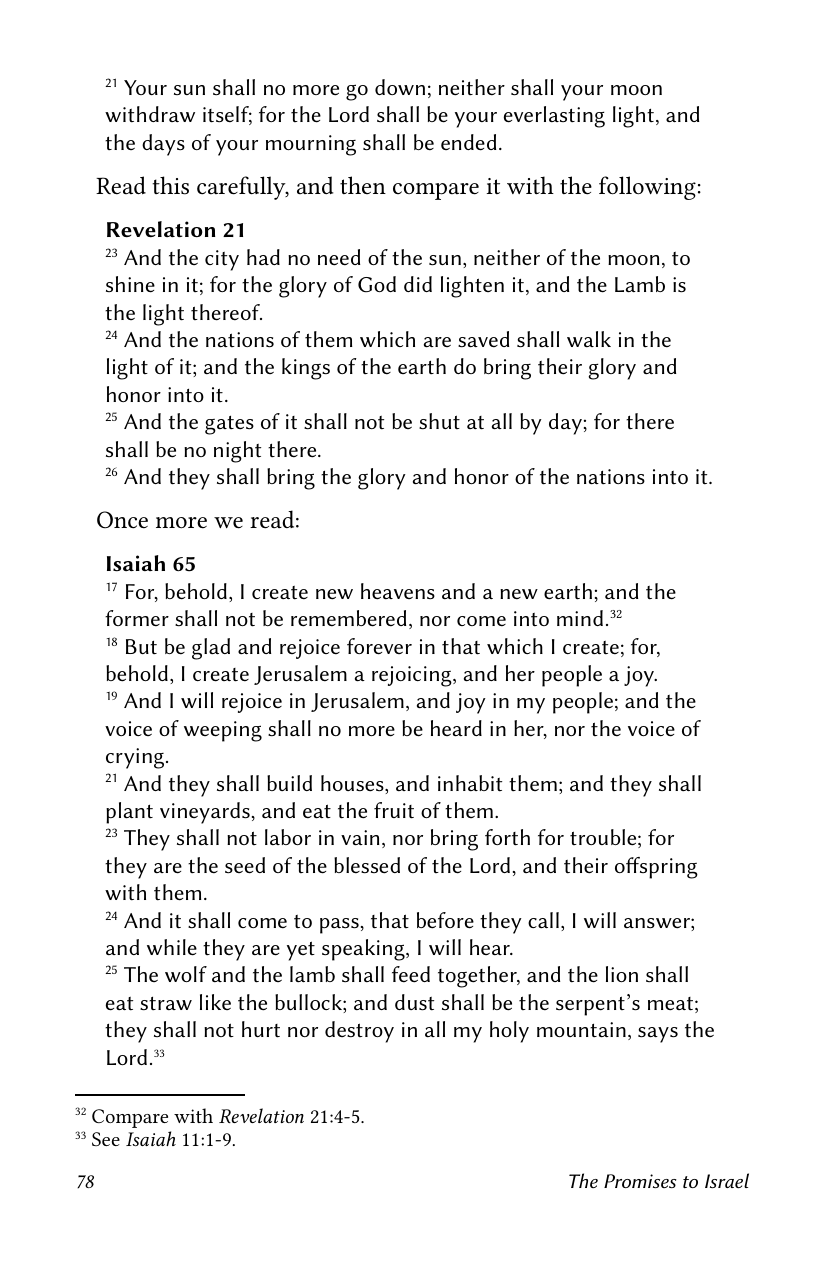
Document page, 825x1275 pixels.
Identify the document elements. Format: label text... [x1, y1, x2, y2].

text 21 And they shall build houses, and inhabit them; and they shall plant vineyards, and eat the fruit of them. [105, 771, 720, 824]
text 23 They shall not labor in vain, nor bring forth for trouble; for they are the seed of the blessed of the Lord, and their offspring with them. [105, 825, 720, 906]
text Isaiah 65 [105, 551, 750, 577]
text Once more we read: [75, 506, 750, 535]
text Compare with Revelation 21:4-5. [75, 1104, 750, 1128]
text Read this carefully, and then compare it with the following: [75, 172, 750, 201]
text 23 And the city had no need of the sun, neither of the moon, to shine in it; for the glory of God did lighten it, and the Lamb is the light thereof. [105, 245, 720, 326]
text 25 And the gates of it shall not be shut at all by day; for there shall be no night there. [105, 409, 720, 463]
text 17 For, behold, I create new heavens and a new earth; and the former shall not be remembered, nor come into mind. [105, 579, 720, 632]
text See Isaiah 11:1-9. [75, 1128, 750, 1152]
text 24 And it shall come to pass, that before they call, I will answer; and while they are yet speaking, I will hear. [105, 907, 720, 961]
text 25 The wolf and the lamb shall feed together, and the lion shall eat straw like the bullock; and dust shall be the serpent’s meat; they shall not hurt nor destroy in all my holy mountain, says the Lord. [105, 962, 720, 1071]
text 19 And I will rejoice in Jerusalem, and joy in my people; and the voice of weeping shall no more be heard in her, nor the voice of crying. [105, 688, 720, 769]
text 18 But be glad and rejoice forever in that which I create; for, behold, I create Jerusalem a rejoicing, and her people a joy. [105, 633, 720, 687]
text 21 Your sun shall no more go down; neither shall your moon withdraw itself; for the Lord shall be your everlasting light, and the days of your mourning shall be ended. [105, 75, 720, 156]
text 26 And they shall bring the glory and honor of the nations into it. [105, 464, 720, 490]
text 24 And the nations of them which are saved shall walk in the light of it; and the kings of the earth do bring their glory and honor into it. [105, 327, 720, 408]
text Revelation 21 [105, 217, 750, 243]
